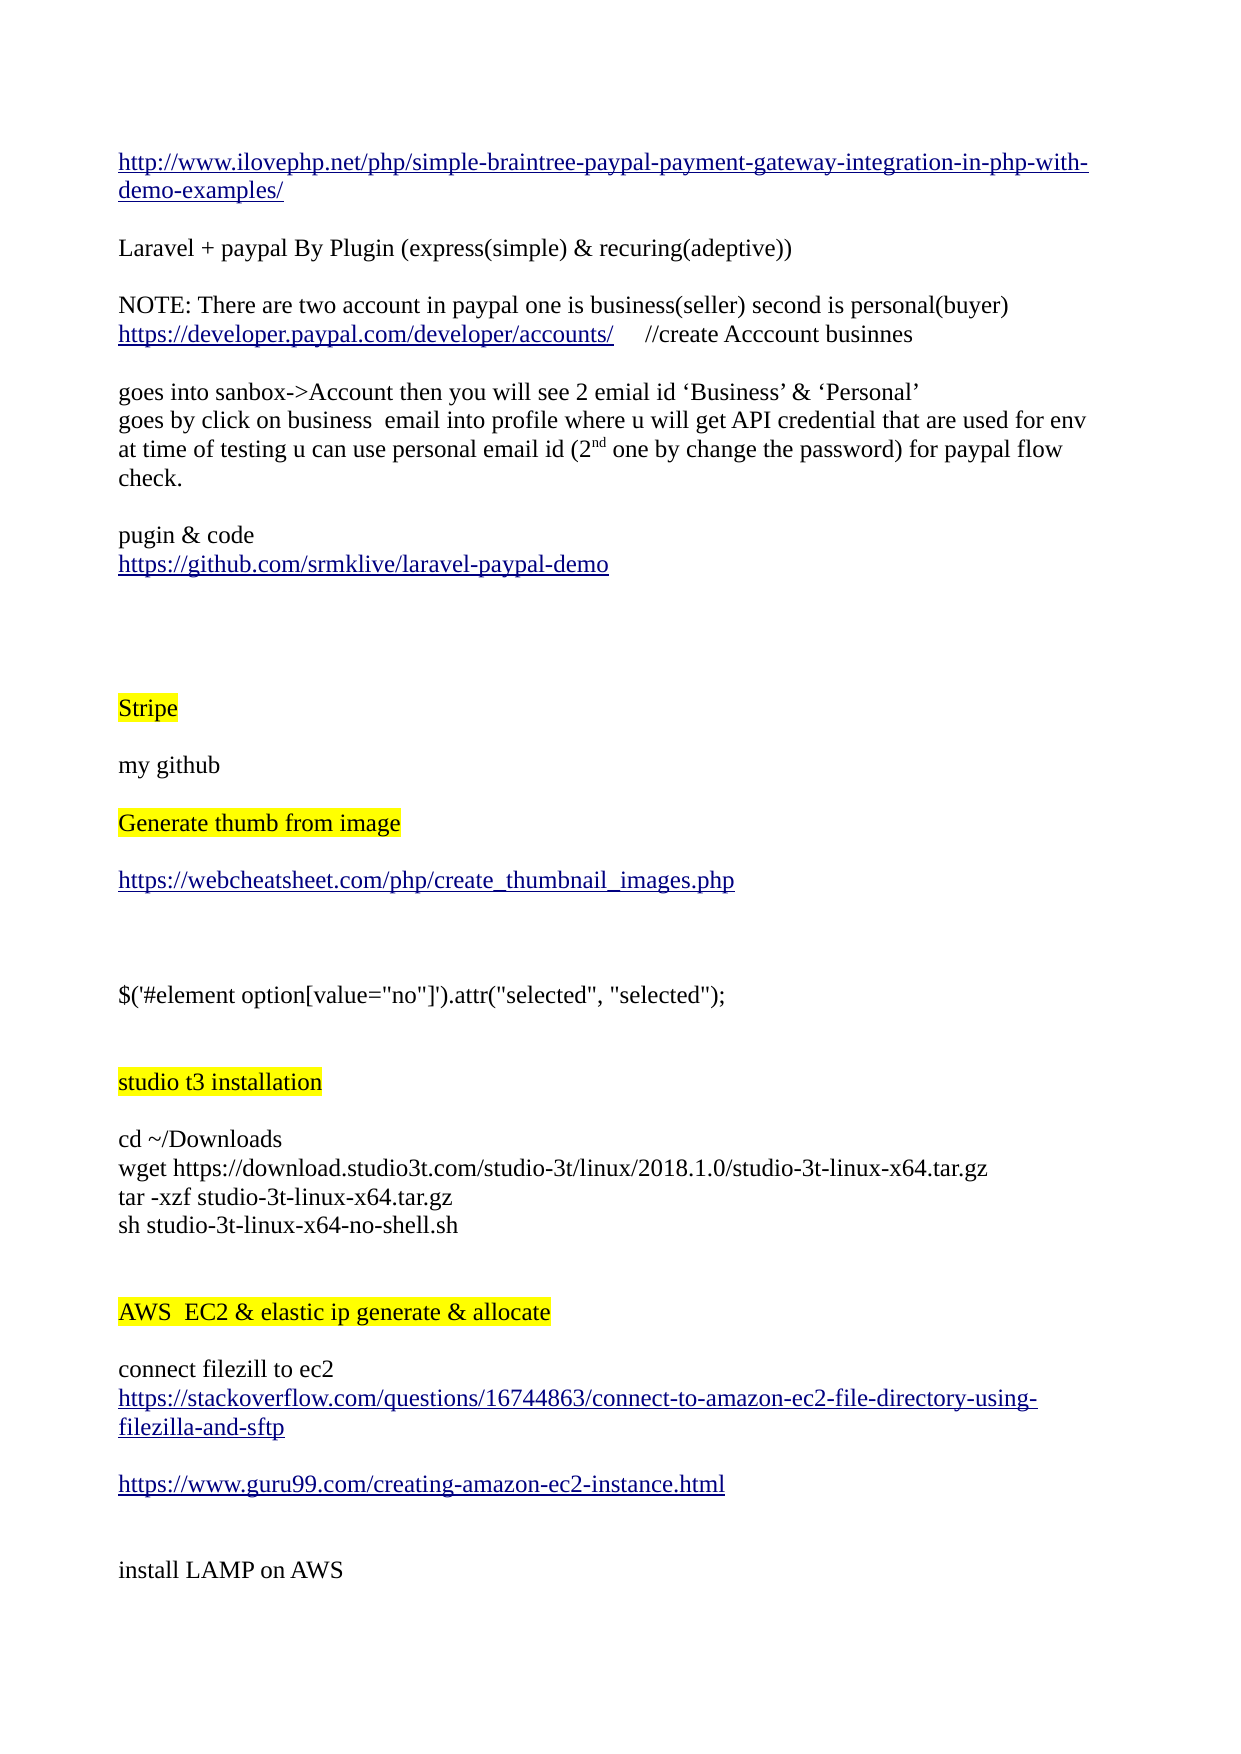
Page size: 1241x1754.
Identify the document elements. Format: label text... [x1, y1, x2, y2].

text http://www.ilovephp.net/php/simple-braintree-paypal-payment-gateway-integration-in-php-with-demo-examples/ [118, 147, 1122, 204]
text connect filezill to ec2 [118, 1354, 1122, 1383]
text wget https://download.studio3t.com/studio-3t/linux/2018.1.0/studio-3t-linux-x64.tar.gz [118, 1153, 1122, 1182]
text AWS EC2 & elastic ip generate & allocate [118, 1297, 1122, 1326]
text https://github.com/srmklive/laravel-paypal-demo [118, 549, 1122, 578]
text my github [118, 751, 1122, 779]
text at time of testing u can use personal email id (2nd one by change the password) for paypal flow check. [118, 434, 1122, 492]
text https://developer.paypal.com/developer/accounts/ //create Acccount businnes [118, 319, 1122, 348]
text install LAMP on AWS [118, 1556, 1122, 1584]
text goes into sanbox->Account then you will see 2 emial id ‘Business’ & ‘Personal’ [118, 377, 1122, 406]
text Laravel + paypal By Plugin (express(simple) & recuring(adeptive)) [118, 233, 1122, 262]
text goes by click on business email into profile where u will get API credential that are used for env [118, 406, 1122, 434]
text Stripe [118, 693, 1122, 722]
text $('#element option[value="no"]').attr("selected", "selected"); [118, 981, 1122, 1009]
text https://stackoverflow.com/questions/16744863/connect-to-amazon-ec2-file-directory-using-filezilla-and-sftp [118, 1383, 1122, 1441]
text pugin & code [118, 521, 1122, 549]
text sh studio-3t-linux-x64-no-shell.sh [118, 1211, 1122, 1239]
text Generate thumb from image [118, 808, 1122, 837]
text studio t3 installation [118, 1067, 1122, 1096]
text tar -xzf studio-3t-linux-x64.tar.gz [118, 1182, 1122, 1211]
text https://www.guru99.com/creating-amazon-ec2-instance.html [118, 1469, 1122, 1498]
text NOTE: There are two account in paypal one is business(seller) second is personal(buyer) [118, 291, 1122, 319]
text cd ~/Downloads [118, 1124, 1122, 1153]
text https://webcheatsheet.com/php/create_thumbnail_images.php [118, 866, 1122, 894]
